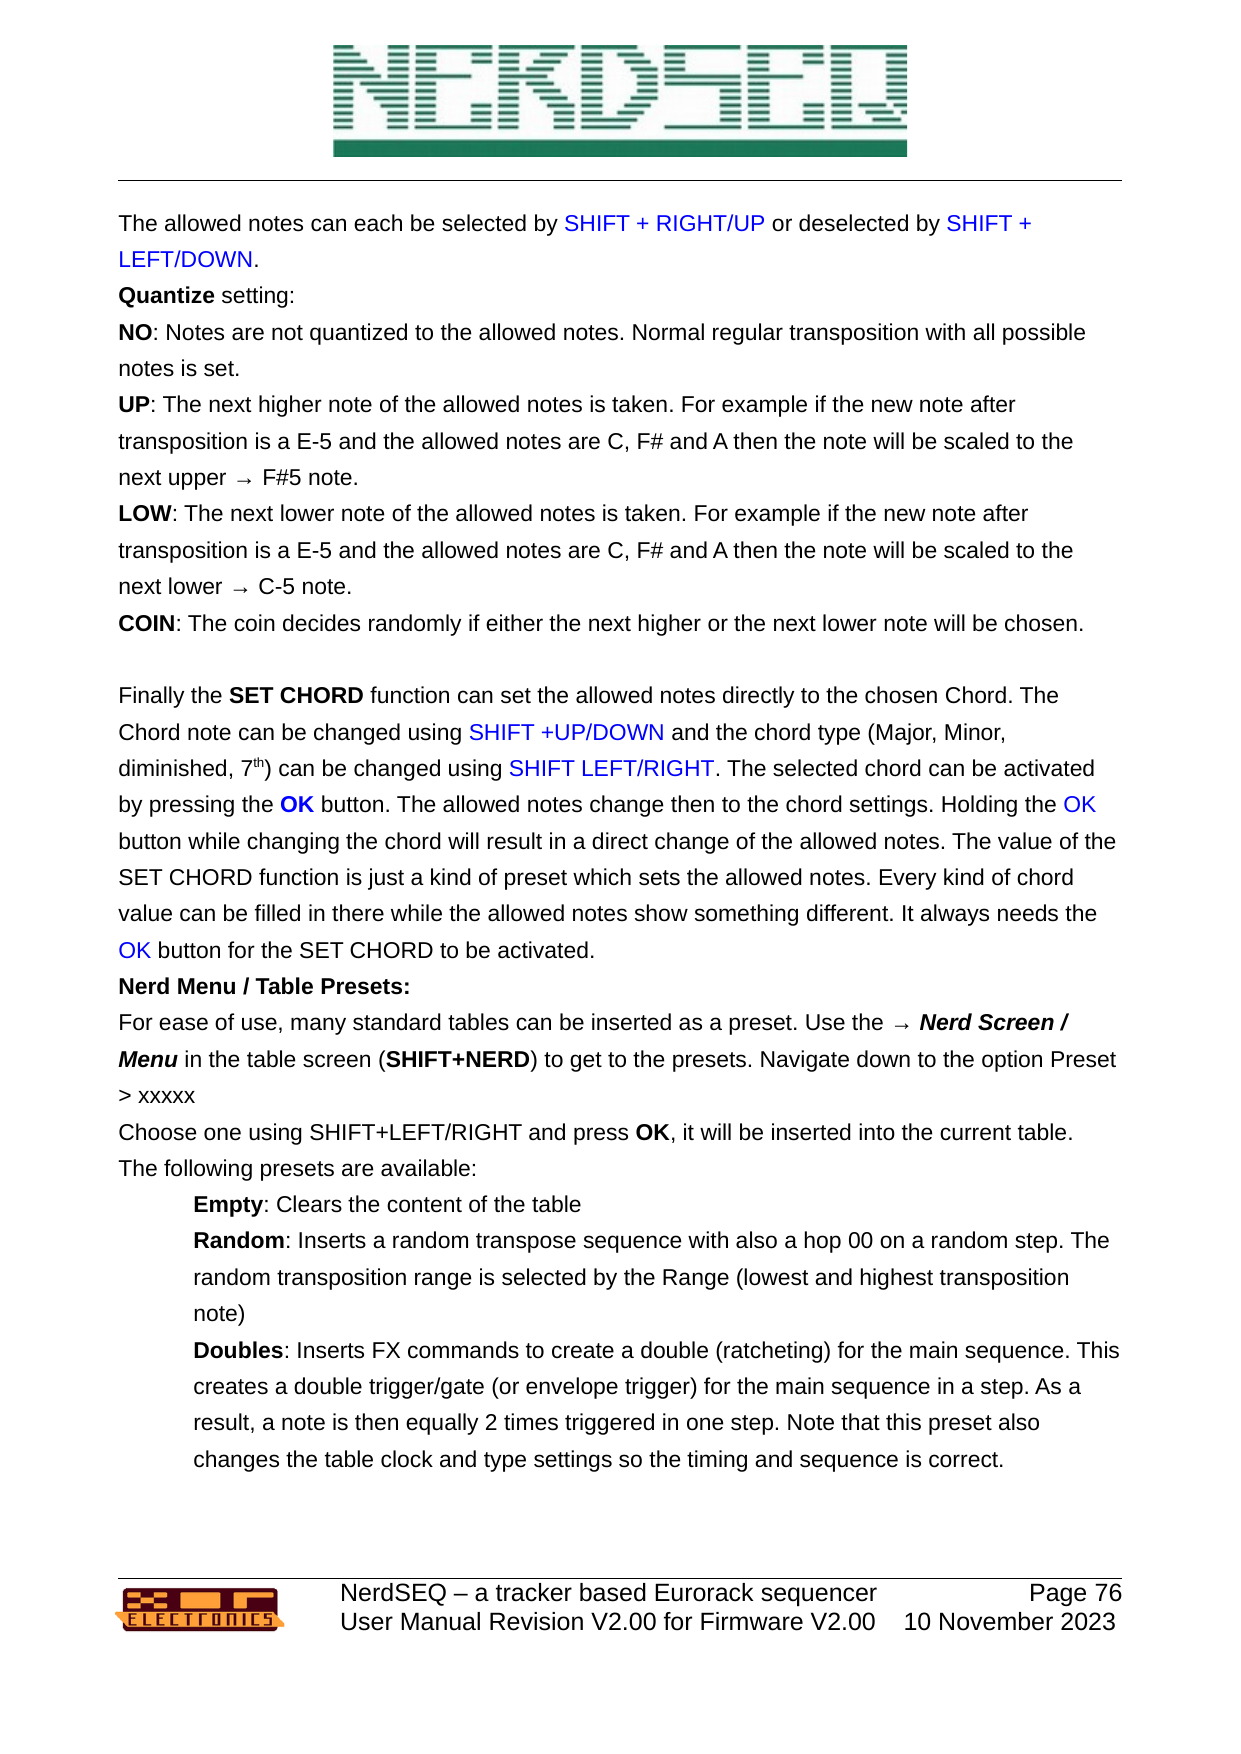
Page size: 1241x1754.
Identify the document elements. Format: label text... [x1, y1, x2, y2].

text For ease of use, many standard tables can be inserted as a preset. Use the → Nerd Screen / Menu in the table screen (SHIFT+NERD) to get to the presets. Navigate down to the option Preset > xxxxx Choose one using SHIFT+LEFT/RIGHT and press OK, it will be inserted into the current table. [118, 1009, 1122, 1145]
text Nerd Menu / Table Presets: [118, 973, 1122, 999]
text Doubles: Inserts FX commands to create a double (ratcheting) for the main sequence. This creates a double trigger/gate (or envelope trigger) for the main sequence in a step. As a result, a note is then equally 2 times triggered in one step. Note that this preset also changes the table clock and type settings so the timing and sequence is correct. [193, 1337, 1122, 1472]
picture [115, 1584, 285, 1634]
text Random: Inserts a random transpose sequence with also a hop 00 on a random step. The random transposition range is selected by the Range (lowest and highest transposition note) [193, 1227, 1122, 1327]
text UP: The next higher note of the allowed notes is taken. For example if the new note after transposition is a E-5 and the allowed notes are C, F# and A then the note will be scaled to the next upper → F#5 note. [118, 391, 1122, 490]
text Finally the SET CHORD function can set the allowed notes directly to the chosen Chord. The Chord note can be changed using SHIFT +UP/DOWN and the chord type (Major, Minor, diminished, 7th) can be changed using SHIFT LEFT/RIGHT. The selected chord can be activated by pressing the OK button. The allowed notes change then to the chord settings. Holding the OK button while changing the chord will result in a direct change of the allowed notes. The value of the SET CHORD function is just a kind of preset which sets the allowed notes. Every kind of chord value can be filled in there while the allowed notes show something different. It always needs the OK button for the SET CHORD to be activated. [118, 682, 1122, 963]
text COIN: The coin decides randomly if either the next higher or the next lower note will be chosen. [118, 609, 1122, 636]
text Quantize setting: [118, 282, 1122, 309]
text The following presets are available: [118, 1155, 1122, 1181]
text The allowed notes can each be selected by SHIFT + RIGHT/UP or deselected by SHIFT + LEFT/DOWN. [118, 209, 1122, 272]
picture [333, 45, 908, 157]
text NO: Notes are not quantized to the allowed notes. Normal regular transposition with all possible notes is set. [118, 319, 1122, 381]
text LOW: The next lower note of the allowed notes is taken. For example if the new note after transposition is a E-5 and the allowed notes are C, F# and A then the note will be scaled to the next lower → C-5 note. [118, 500, 1122, 599]
text Empty: Clears the content of the table [193, 1191, 1122, 1217]
